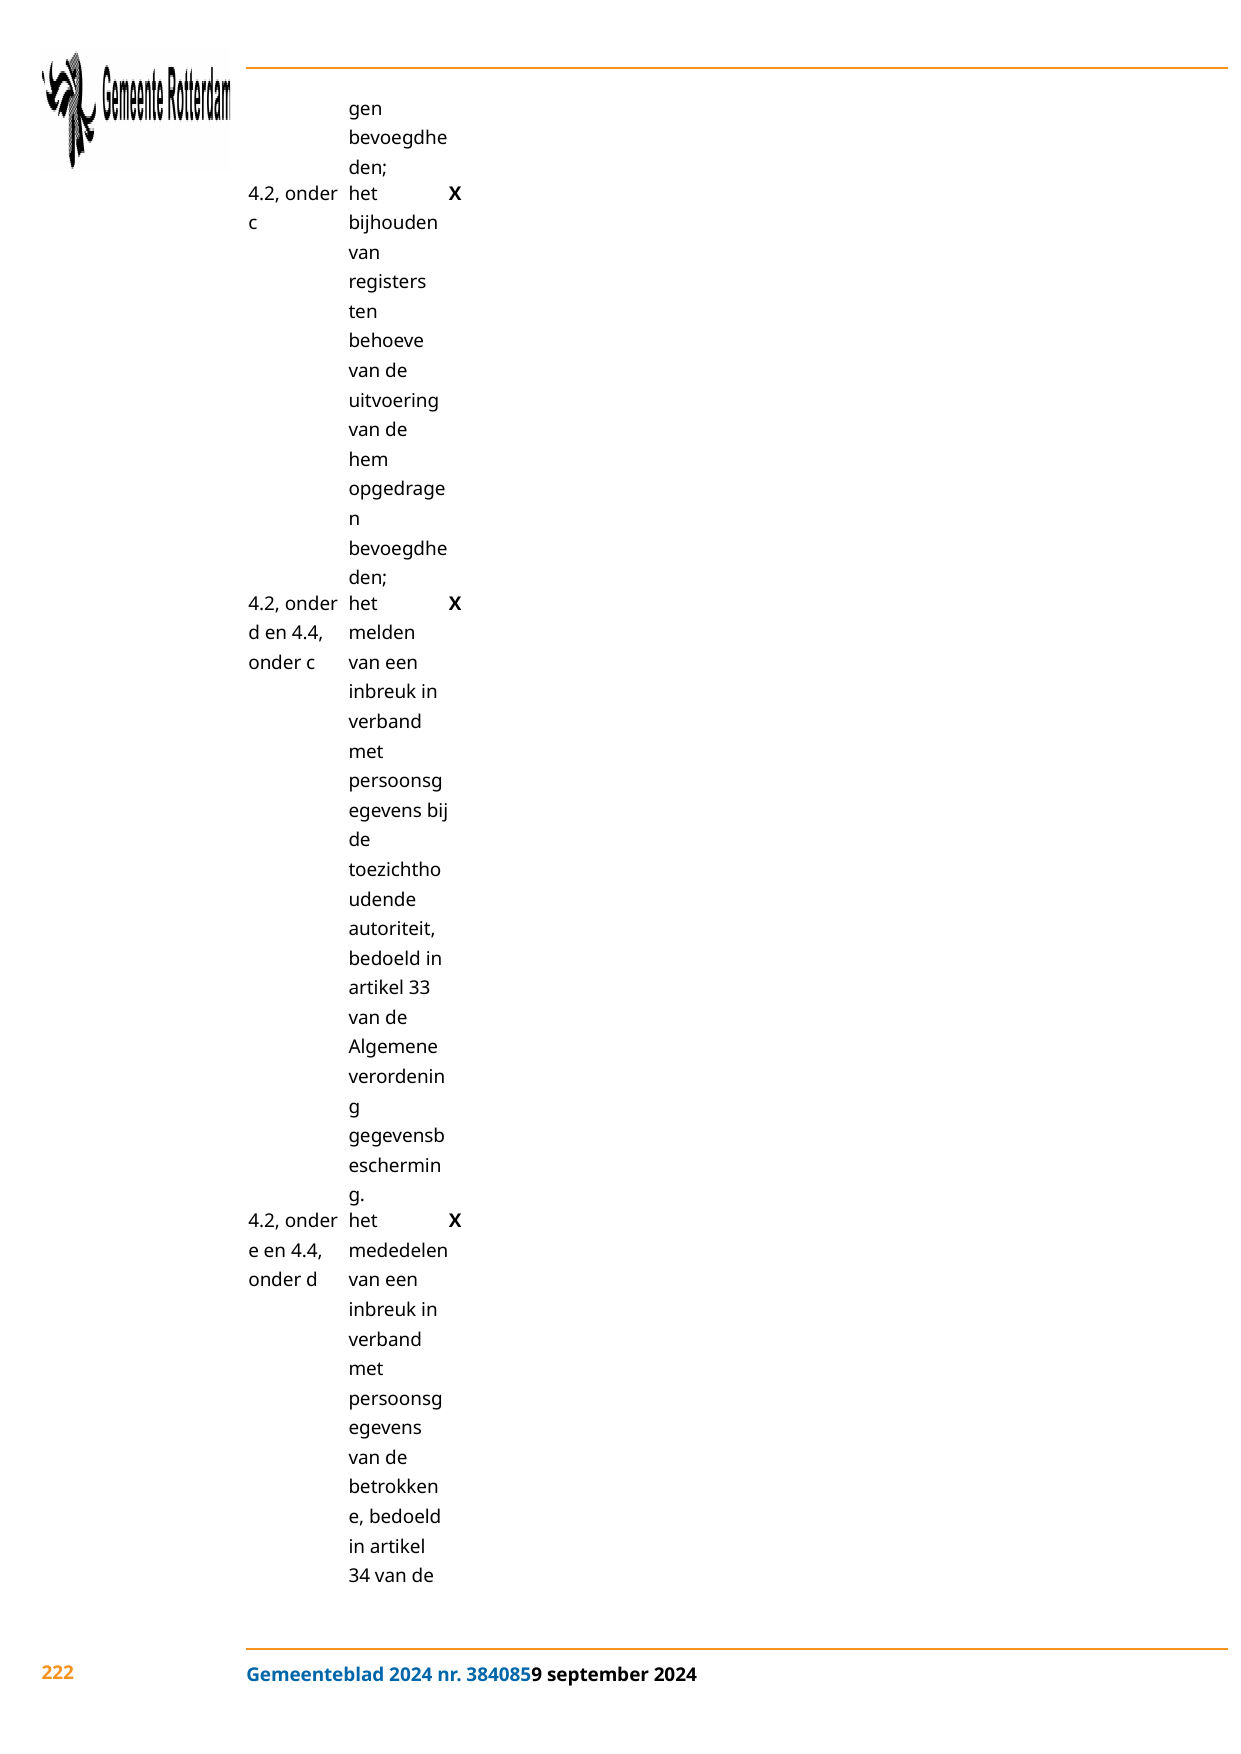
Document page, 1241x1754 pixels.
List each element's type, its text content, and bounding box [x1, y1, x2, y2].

table_cell [549, 1208, 649, 1588]
table_cell [549, 95, 649, 180]
table_cell X [449, 180, 549, 590]
table_cell het bijhouden van registers ten behoeve van de uitvoering van de hem opgedragen bevoegdheden; [348, 180, 449, 590]
picture [41, 47, 231, 172]
table_cell [1051, 1208, 1152, 1588]
table_cell [1051, 590, 1152, 1207]
table_cell [750, 1208, 850, 1588]
table_cell [549, 590, 649, 1207]
table_cell [650, 180, 750, 590]
table_cell [850, 1208, 951, 1588]
table_cell [650, 1208, 750, 1588]
table_cell [750, 180, 850, 590]
table_cell [1051, 95, 1152, 180]
table_cell [951, 95, 1051, 180]
table_cell 4.2, onder c [248, 180, 348, 590]
table_cell 4.2, onder e en 4.4, onder d [248, 1208, 348, 1588]
table_cell X [449, 1208, 549, 1588]
table_cell [449, 95, 549, 180]
table_cell [850, 95, 951, 180]
table_cell [248, 95, 348, 180]
table_cell X [449, 590, 549, 1207]
table_cell 4.2, onder d en 4.4, onder c [248, 590, 348, 1207]
table_cell [549, 180, 649, 590]
table_cell [951, 180, 1051, 590]
table_cell [1051, 180, 1152, 590]
table_cell [850, 180, 951, 590]
table_cell gen bevoegdheden; [348, 95, 449, 180]
table_cell [650, 590, 750, 1207]
table_cell [650, 95, 750, 180]
table_cell het melden van een inbreuk in verband met persoonsgegevens bij de toezichthoudende autoriteit, bedoeld in artikel 33 van de Algemene verordening gegevensbescherming. [348, 590, 449, 1207]
table_cell [750, 590, 850, 1207]
table_cell [951, 1208, 1051, 1588]
table_cell het mededelen van een inbreuk in verband met persoonsgegevens van de betrokkene, bedoeld in artikel 34 van de [348, 1208, 449, 1588]
table_cell [850, 590, 951, 1207]
table_cell [951, 590, 1051, 1207]
table_cell [750, 95, 850, 180]
